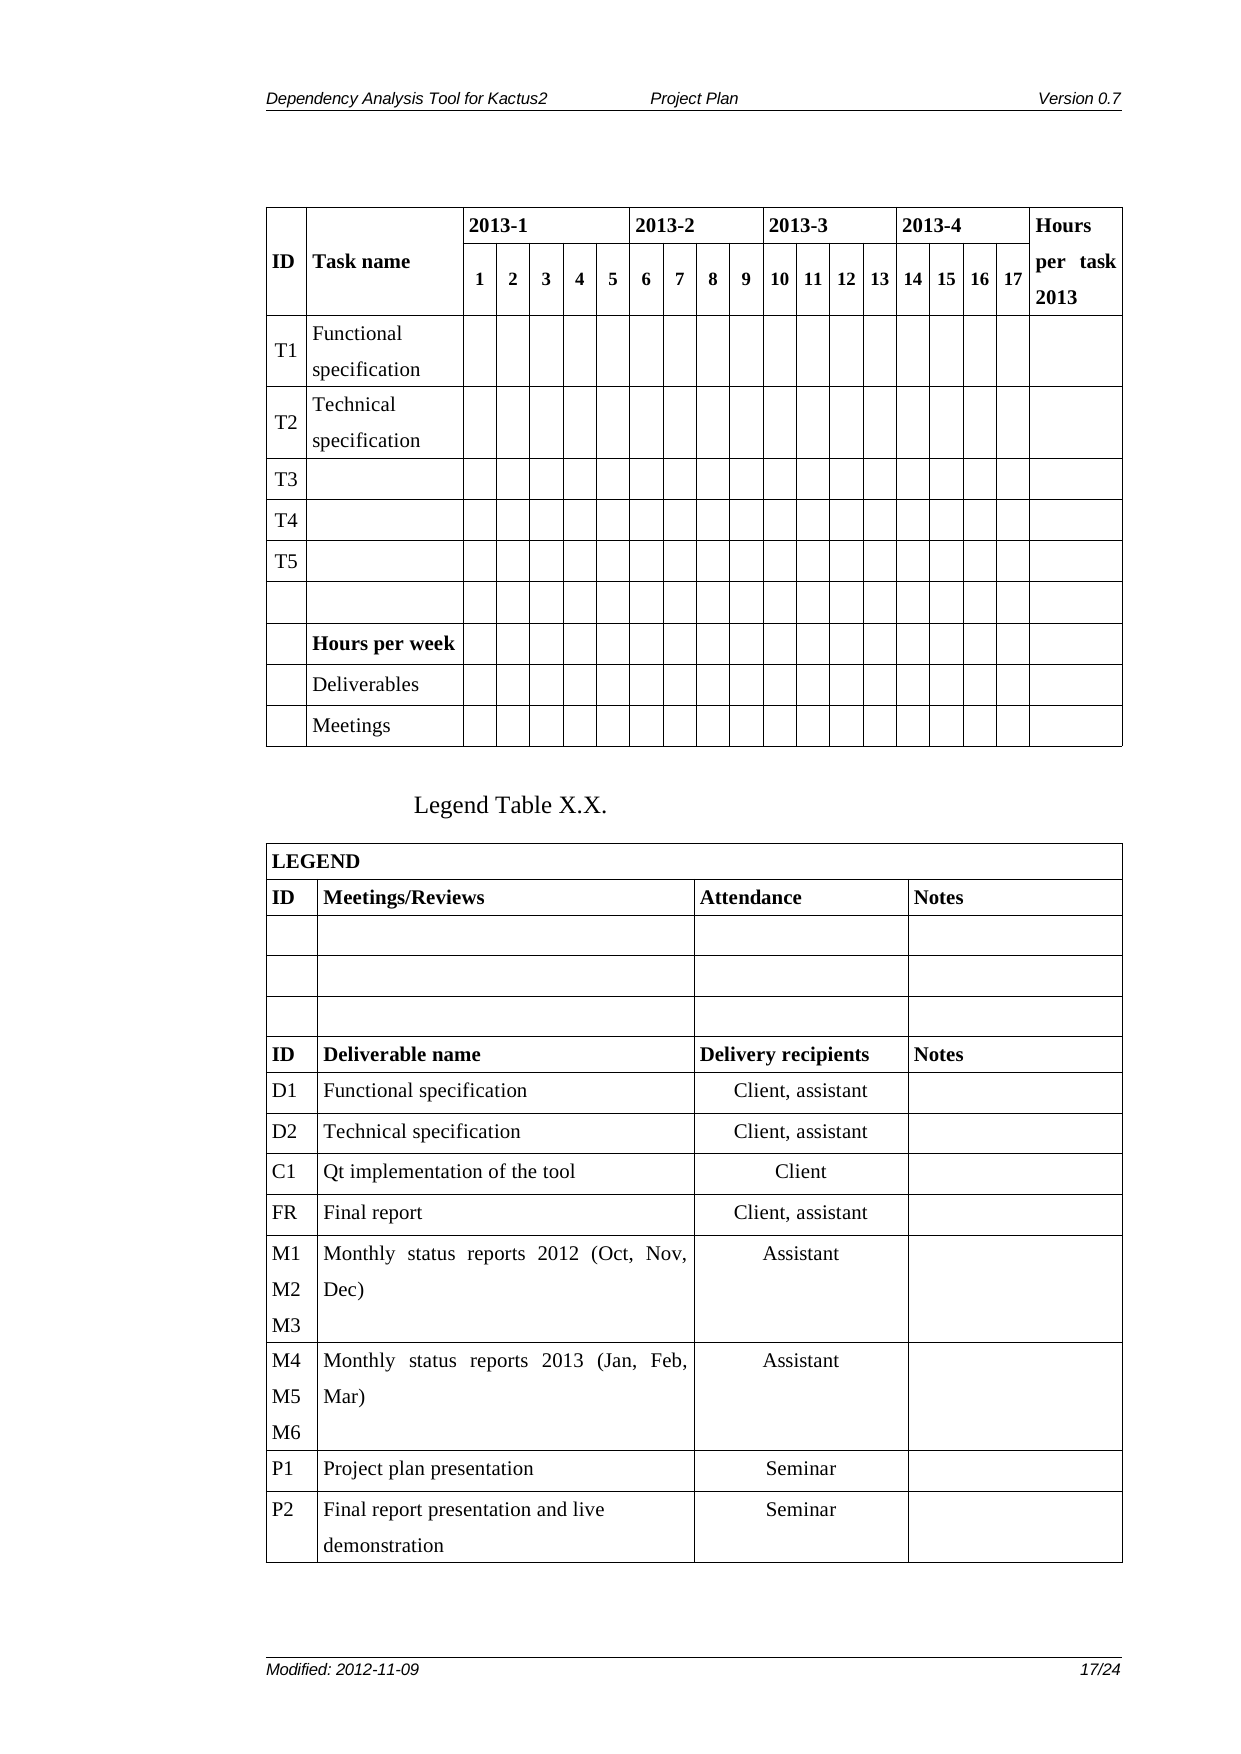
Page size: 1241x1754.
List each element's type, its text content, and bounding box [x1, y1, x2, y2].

table_cell [464, 706, 496, 746]
table_cell [930, 316, 963, 386]
table_cell [897, 624, 929, 663]
table_cell [597, 316, 629, 386]
table_cell [764, 387, 796, 458]
table_cell 16 [964, 244, 996, 314]
table_cell [695, 916, 908, 955]
table_cell [930, 459, 963, 499]
table_cell [764, 500, 796, 540]
table_cell Functional specification [307, 316, 463, 386]
table_cell [464, 459, 496, 499]
table_cell [564, 316, 596, 386]
table_cell [464, 582, 496, 622]
table_cell [630, 387, 663, 458]
table_cell [497, 665, 529, 705]
table_cell [997, 624, 1029, 663]
table_cell [864, 387, 896, 458]
table_cell 13 [864, 244, 896, 314]
table_cell [564, 459, 596, 499]
table_cell [997, 500, 1029, 540]
table_cell [664, 624, 696, 663]
table_cell [267, 624, 306, 663]
table_cell 17 [997, 244, 1029, 314]
table_cell [797, 459, 829, 499]
table_cell Notes [909, 1037, 1122, 1072]
table_cell M1 M2 M3 [267, 1236, 317, 1342]
table_cell [909, 1236, 1122, 1342]
table_cell [909, 1114, 1122, 1153]
table_cell [797, 665, 829, 705]
table_cell [530, 387, 563, 458]
table_cell [630, 459, 663, 499]
table_cell [597, 665, 629, 705]
table_cell [267, 582, 306, 622]
table_cell [730, 387, 763, 458]
table_cell [497, 387, 529, 458]
table_cell D1 [267, 1073, 317, 1113]
table_header 2013-2 [630, 208, 763, 242]
table_cell [530, 316, 563, 386]
table_cell [909, 997, 1122, 1036]
table_cell Assistant [695, 1236, 908, 1342]
table_cell [597, 459, 629, 499]
table_cell [897, 665, 929, 705]
table_cell [797, 387, 829, 458]
table_cell [695, 956, 908, 996]
table_cell [997, 665, 1029, 705]
table_cell [909, 916, 1122, 955]
table_cell 8 [697, 244, 729, 314]
table_cell [267, 706, 306, 746]
table_cell 3 [530, 244, 563, 314]
table_cell [1030, 459, 1122, 499]
table_cell [930, 541, 963, 581]
table_cell [318, 956, 694, 996]
table_cell Monthly status reports 2012 (Oct, Nov, Dec) [318, 1236, 694, 1342]
table_cell P1 [267, 1451, 317, 1491]
table_cell [830, 316, 863, 386]
table_cell [764, 541, 796, 581]
table_cell [1030, 541, 1122, 581]
table_cell 12 [830, 244, 863, 314]
table_cell [730, 665, 763, 705]
table_cell [997, 459, 1029, 499]
table_cell [797, 624, 829, 663]
table_cell [530, 541, 563, 581]
table_cell Project plan presentation [318, 1451, 694, 1491]
table_cell [930, 500, 963, 540]
table_cell [318, 916, 694, 955]
table_cell [630, 665, 663, 705]
table_cell [864, 665, 896, 705]
table_cell [664, 500, 696, 540]
table_cell [830, 387, 863, 458]
table_cell Qt implementation of the tool [318, 1154, 694, 1194]
table_cell Meetings/Reviews [318, 880, 694, 914]
table_cell [630, 541, 663, 581]
table_cell [697, 500, 729, 540]
table_cell [497, 624, 529, 663]
table_cell [1030, 665, 1122, 705]
table_cell T3 [267, 459, 306, 499]
table_cell [697, 706, 729, 746]
table_cell Deliverables [307, 665, 463, 705]
table_cell Meetings [307, 706, 463, 746]
table_cell [267, 956, 317, 996]
table_cell [530, 624, 563, 663]
table_cell Technical specification [318, 1114, 694, 1153]
table_cell [597, 387, 629, 458]
table_cell Client, assistant [695, 1114, 908, 1153]
table_cell [1030, 706, 1122, 746]
table_cell [530, 706, 563, 746]
table_cell [530, 500, 563, 540]
table_cell P2 [267, 1492, 317, 1562]
table_cell [997, 582, 1029, 622]
table_cell [664, 665, 696, 705]
table_cell [307, 500, 463, 540]
table_cell [267, 665, 306, 705]
table_cell [909, 1154, 1122, 1194]
table_cell 6 [630, 244, 663, 314]
table_cell [564, 582, 596, 622]
table_cell [730, 316, 763, 386]
table_cell Client, assistant [695, 1195, 908, 1234]
table_cell [664, 582, 696, 622]
table_cell [830, 459, 863, 499]
table_cell [597, 624, 629, 663]
table_cell 2 [497, 244, 529, 314]
table_cell [307, 459, 463, 499]
table_header ID [267, 208, 306, 314]
table_cell [964, 500, 996, 540]
table_cell 1 [464, 244, 496, 314]
table_header LEGEND [267, 844, 1122, 879]
table_header Hours per task 2013 [1030, 208, 1122, 314]
table_cell Client, assistant [695, 1073, 908, 1113]
table_cell 5 [597, 244, 629, 314]
table_cell [564, 624, 596, 663]
table_cell [964, 665, 996, 705]
table_header 2013-4 [897, 208, 1029, 242]
table_cell [730, 541, 763, 581]
table_cell [909, 1451, 1122, 1491]
table_cell Seminar [695, 1451, 908, 1491]
table_cell T2 [267, 387, 306, 458]
table_cell 15 [930, 244, 963, 314]
table_cell [864, 316, 896, 386]
table_cell [830, 582, 863, 622]
table_cell [764, 624, 796, 663]
table_cell 9 [730, 244, 763, 314]
table_cell [797, 500, 829, 540]
table_cell Delivery recipients [695, 1037, 908, 1072]
table_cell [564, 500, 596, 540]
table_cell [697, 459, 729, 499]
table_cell [664, 459, 696, 499]
table_cell Seminar [695, 1492, 908, 1562]
table_cell [697, 665, 729, 705]
table_cell [964, 582, 996, 622]
table_cell Attendance [695, 880, 908, 914]
table_cell [697, 582, 729, 622]
table_cell [797, 582, 829, 622]
table_cell [307, 541, 463, 581]
table_cell [797, 706, 829, 746]
table_cell [630, 500, 663, 540]
table_cell ID [267, 880, 317, 914]
table_cell [964, 706, 996, 746]
table_cell [664, 387, 696, 458]
table_cell [897, 706, 929, 746]
table_cell ID [267, 1037, 317, 1072]
table_cell [864, 541, 896, 581]
table_cell [697, 387, 729, 458]
table_cell [897, 500, 929, 540]
table_cell [464, 665, 496, 705]
table_cell [764, 665, 796, 705]
table_cell Notes [909, 880, 1122, 914]
table_cell [497, 706, 529, 746]
table_cell [764, 706, 796, 746]
table_cell [864, 706, 896, 746]
table_cell [497, 500, 529, 540]
table_cell Hours per week [307, 624, 463, 663]
table_cell [1030, 387, 1122, 458]
table_cell [764, 459, 796, 499]
table_cell [997, 541, 1029, 581]
table_cell [730, 459, 763, 499]
table_cell [797, 316, 829, 386]
table_cell [764, 582, 796, 622]
table_cell T1 [267, 316, 306, 386]
table_cell [730, 624, 763, 663]
table_cell [464, 624, 496, 663]
table_cell [909, 1343, 1122, 1450]
table_cell [267, 997, 317, 1036]
table_cell [830, 665, 863, 705]
table_cell [730, 582, 763, 622]
table_cell [697, 624, 729, 663]
table_cell [930, 387, 963, 458]
table_cell Assistant [695, 1343, 908, 1450]
table_cell [730, 500, 763, 540]
table_cell Final report [318, 1195, 694, 1234]
table_cell [930, 706, 963, 746]
table_cell [664, 706, 696, 746]
table_cell [530, 459, 563, 499]
table_cell D2 [267, 1114, 317, 1153]
table_cell [564, 541, 596, 581]
table_cell [597, 706, 629, 746]
table_cell 4 [564, 244, 596, 314]
table_cell [1030, 500, 1122, 540]
table_cell Functional specification [318, 1073, 694, 1113]
table_cell [964, 316, 996, 386]
table_cell [864, 459, 896, 499]
table_cell [697, 541, 729, 581]
table_header 2013-1 [464, 208, 629, 242]
table_cell [497, 541, 529, 581]
table_cell [695, 997, 908, 1036]
table_cell [909, 1492, 1122, 1562]
table_cell [530, 582, 563, 622]
table_cell M4 M5 M6 [267, 1343, 317, 1450]
table_cell [630, 582, 663, 622]
table_cell [830, 624, 863, 663]
table_cell [464, 500, 496, 540]
table_cell Final report presentation and live demonstration [318, 1492, 694, 1562]
table_cell [1030, 624, 1122, 663]
table_cell [997, 316, 1029, 386]
table_cell [597, 582, 629, 622]
table_cell [964, 387, 996, 458]
table_cell 10 [764, 244, 796, 314]
table_cell [930, 582, 963, 622]
table_cell Technical specification [307, 387, 463, 458]
table_cell 11 [797, 244, 829, 314]
table_cell [897, 459, 929, 499]
table_cell [664, 316, 696, 386]
table_cell [464, 387, 496, 458]
table_cell [897, 387, 929, 458]
table_cell [864, 500, 896, 540]
table_cell [997, 387, 1029, 458]
table_cell [930, 665, 963, 705]
table_cell Monthly status reports 2013 (Jan, Feb, Mar) [318, 1343, 694, 1450]
table_cell C1 [267, 1154, 317, 1194]
table_cell [307, 582, 463, 622]
table_cell [730, 706, 763, 746]
table_cell [909, 1195, 1122, 1234]
table_cell [318, 997, 694, 1036]
table_cell [597, 500, 629, 540]
table_cell [464, 541, 496, 581]
table_cell [564, 387, 596, 458]
table_cell [497, 582, 529, 622]
table_cell [797, 541, 829, 581]
table_cell [530, 665, 563, 705]
table_cell [830, 541, 863, 581]
table_cell [964, 541, 996, 581]
table_cell [997, 706, 1029, 746]
table_header 2013-3 [764, 208, 896, 242]
table_header Task name [307, 208, 463, 314]
table_cell [930, 624, 963, 663]
table_cell 14 [897, 244, 929, 314]
table_cell Client [695, 1154, 908, 1194]
table_cell [909, 1073, 1122, 1113]
text Legend Table X.X. [413, 789, 1122, 818]
table_cell [964, 624, 996, 663]
table_cell [764, 316, 796, 386]
table_cell [564, 665, 596, 705]
table_cell [497, 459, 529, 499]
table_cell [830, 500, 863, 540]
table_cell [897, 582, 929, 622]
table_cell Deliverable name [318, 1037, 694, 1072]
table_cell [909, 956, 1122, 996]
table_cell [664, 541, 696, 581]
table_cell [497, 316, 529, 386]
table_cell [597, 541, 629, 581]
table_cell [864, 582, 896, 622]
table_cell [964, 459, 996, 499]
table_cell [630, 706, 663, 746]
table_cell [897, 316, 929, 386]
table_cell [630, 316, 663, 386]
table_cell [564, 706, 596, 746]
table_cell [1030, 582, 1122, 622]
table_cell T4 [267, 500, 306, 540]
table_cell [864, 624, 896, 663]
table_cell FR [267, 1195, 317, 1234]
table_cell [697, 316, 729, 386]
table_cell [630, 624, 663, 663]
table_cell 7 [664, 244, 696, 314]
table_cell T5 [267, 541, 306, 581]
table_cell [897, 541, 929, 581]
table_cell [464, 316, 496, 386]
table_cell [267, 916, 317, 955]
table_cell [1030, 316, 1122, 386]
table_cell [830, 706, 863, 746]
